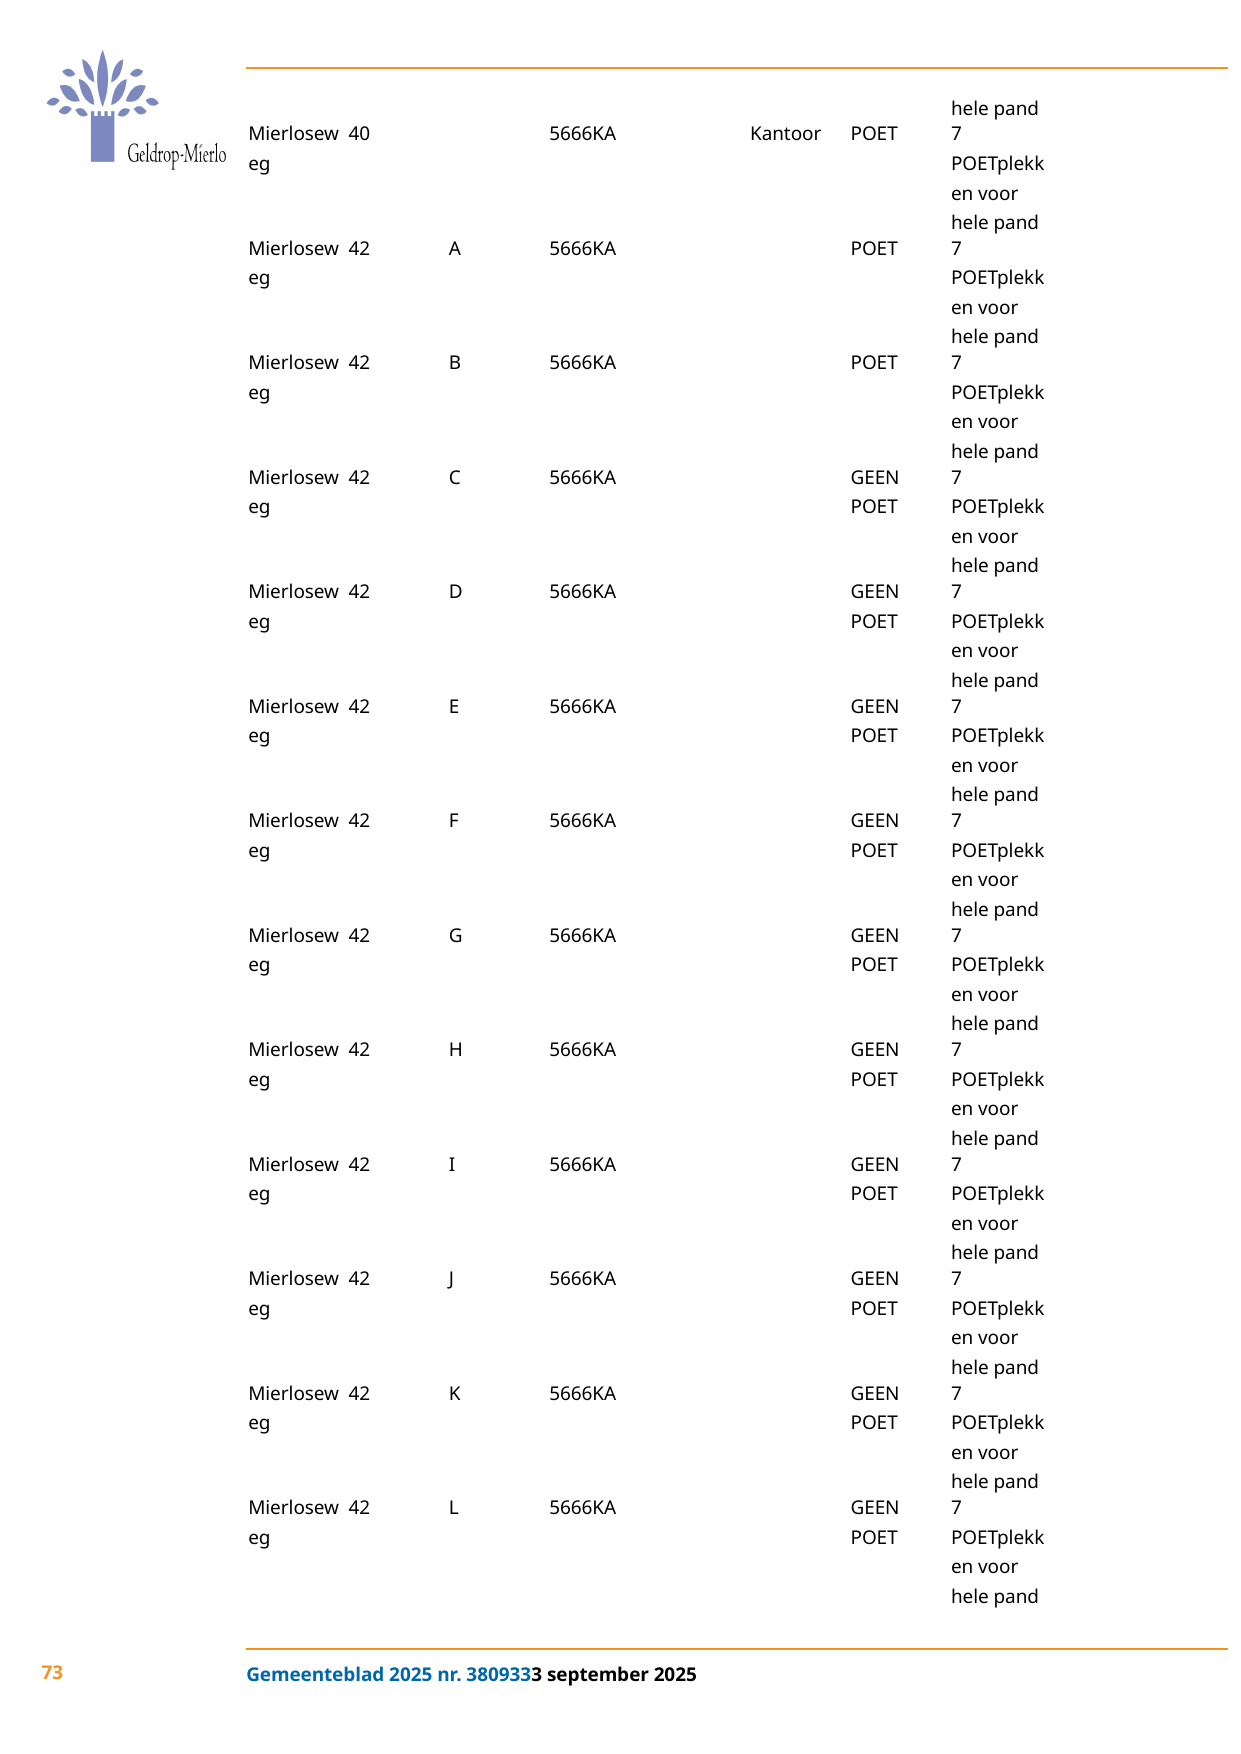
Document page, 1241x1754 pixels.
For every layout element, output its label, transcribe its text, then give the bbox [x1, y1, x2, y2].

table_cell GEEN POET [850, 1494, 951, 1609]
table_cell Mierloseweg [248, 1036, 348, 1151]
table_cell [650, 1494, 750, 1609]
table_cell 5666KA [549, 1380, 649, 1494]
table_cell 5666KA [549, 350, 649, 464]
table_cell 7 POETplekken voor hele pand [951, 1265, 1051, 1380]
table_cell [650, 693, 750, 807]
table_cell 5666KA [549, 579, 649, 693]
table_cell 7 POETplekken voor hele pand [951, 350, 1051, 464]
table_cell Mierloseweg [248, 922, 348, 1036]
table_cell Mierloseweg [248, 1494, 348, 1609]
table_cell C [449, 464, 549, 578]
table_cell Mierloseweg [248, 121, 348, 235]
table_cell H [449, 1036, 549, 1151]
table_cell GEEN POET [850, 1036, 951, 1151]
table_cell 42 [348, 922, 449, 1036]
table_cell GEEN POET [850, 1151, 951, 1265]
table_cell Mierloseweg [248, 350, 348, 464]
table_cell [650, 121, 750, 235]
table_cell [850, 95, 951, 121]
table_cell 7 POETplekken voor hele pand [951, 922, 1051, 1036]
table_cell GEEN POET [850, 1265, 951, 1380]
table_cell [449, 95, 549, 121]
table_cell J [449, 1265, 549, 1380]
table_cell [650, 95, 750, 121]
table_cell [650, 1036, 750, 1151]
picture [41, 47, 231, 172]
table_cell 42 [348, 693, 449, 807]
table_cell [650, 808, 750, 922]
table_cell Mierloseweg [248, 464, 348, 578]
table_cell POET [850, 121, 951, 235]
table_cell [650, 350, 750, 464]
table_cell 7 POETplekken voor hele pand [951, 1380, 1051, 1494]
table_cell Mierloseweg [248, 693, 348, 807]
table_cell [449, 121, 549, 235]
table_cell GEEN POET [850, 1380, 951, 1494]
table_cell 42 [348, 350, 449, 464]
table_cell [750, 922, 850, 1036]
table_cell Mierloseweg [248, 579, 348, 693]
table_cell G [449, 922, 549, 1036]
table_cell Mierloseweg [248, 808, 348, 922]
table_cell [750, 579, 850, 693]
table_cell 7 POETplekken voor hele pand [951, 693, 1051, 807]
table_cell 7 POETplekken voor hele pand [951, 464, 1051, 578]
table_cell GEEN POET [850, 693, 951, 807]
table_cell [750, 1036, 850, 1151]
table_cell [650, 1380, 750, 1494]
table_cell [750, 464, 850, 578]
table_cell Mierloseweg [248, 1151, 348, 1265]
table_cell [750, 693, 850, 807]
table_cell 7 POETplekken voor hele pand [951, 1151, 1051, 1265]
table_cell hele pand [951, 95, 1051, 121]
table_cell 5666KA [549, 922, 649, 1036]
table_cell [750, 1380, 850, 1494]
table_cell GEEN POET [850, 464, 951, 578]
table_cell [549, 95, 649, 121]
table_cell [750, 95, 850, 121]
table_cell [348, 95, 449, 121]
table_cell L [449, 1494, 549, 1609]
table_cell GEEN POET [850, 808, 951, 922]
table_cell 7 POETplekken voor hele pand [951, 1494, 1051, 1609]
table_cell 5666KA [549, 808, 649, 922]
table_cell K [449, 1380, 549, 1494]
table_cell 40 [348, 121, 449, 235]
table_cell 5666KA [549, 1036, 649, 1151]
table_cell POET [850, 350, 951, 464]
table_cell 7 POETplekken voor hele pand [951, 121, 1051, 235]
table_cell 42 [348, 1036, 449, 1151]
table_cell 42 [348, 1494, 449, 1609]
table_cell [750, 808, 850, 922]
table_cell 42 [348, 1380, 449, 1494]
table_cell 5666KA [549, 1265, 649, 1380]
table_cell 42 [348, 1151, 449, 1265]
table_cell 5666KA [549, 121, 649, 235]
table_cell Mierloseweg [248, 1380, 348, 1494]
table_cell D [449, 579, 549, 693]
table_cell 5666KA [549, 1494, 649, 1609]
table_cell Mierloseweg [248, 1265, 348, 1380]
table_cell Kantoor [750, 121, 850, 235]
table_cell 7 POETplekken voor hele pand [951, 579, 1051, 693]
table_cell 42 [348, 808, 449, 922]
table_cell GEEN POET [850, 922, 951, 1036]
table_cell I [449, 1151, 549, 1265]
table_cell [650, 235, 750, 349]
table_cell [650, 922, 750, 1036]
table_cell [750, 235, 850, 349]
table_cell B [449, 350, 549, 464]
table_cell [750, 1265, 850, 1380]
table_cell 5666KA [549, 235, 649, 349]
table_cell 5666KA [549, 464, 649, 578]
table_cell [750, 1494, 850, 1609]
table_cell [750, 350, 850, 464]
table_cell GEEN POET [850, 579, 951, 693]
table_cell E [449, 693, 549, 807]
table_cell 7 POETplekken voor hele pand [951, 1036, 1051, 1151]
table_cell [750, 1151, 850, 1265]
table_cell A [449, 235, 549, 349]
table_cell [650, 464, 750, 578]
table_cell 42 [348, 579, 449, 693]
table_cell 7 POETplekken voor hele pand [951, 808, 1051, 922]
table_cell [650, 1265, 750, 1380]
table_cell [650, 579, 750, 693]
table_cell POET [850, 235, 951, 349]
table_cell 7 POETplekken voor hele pand [951, 235, 1051, 349]
table_cell 42 [348, 235, 449, 349]
table_cell 5666KA [549, 693, 649, 807]
table_cell [248, 95, 348, 121]
table_cell Mierloseweg [248, 235, 348, 349]
table_cell 5666KA [549, 1151, 649, 1265]
table_cell 42 [348, 464, 449, 578]
table_cell F [449, 808, 549, 922]
table_cell [650, 1151, 750, 1265]
table_cell 42 [348, 1265, 449, 1380]
